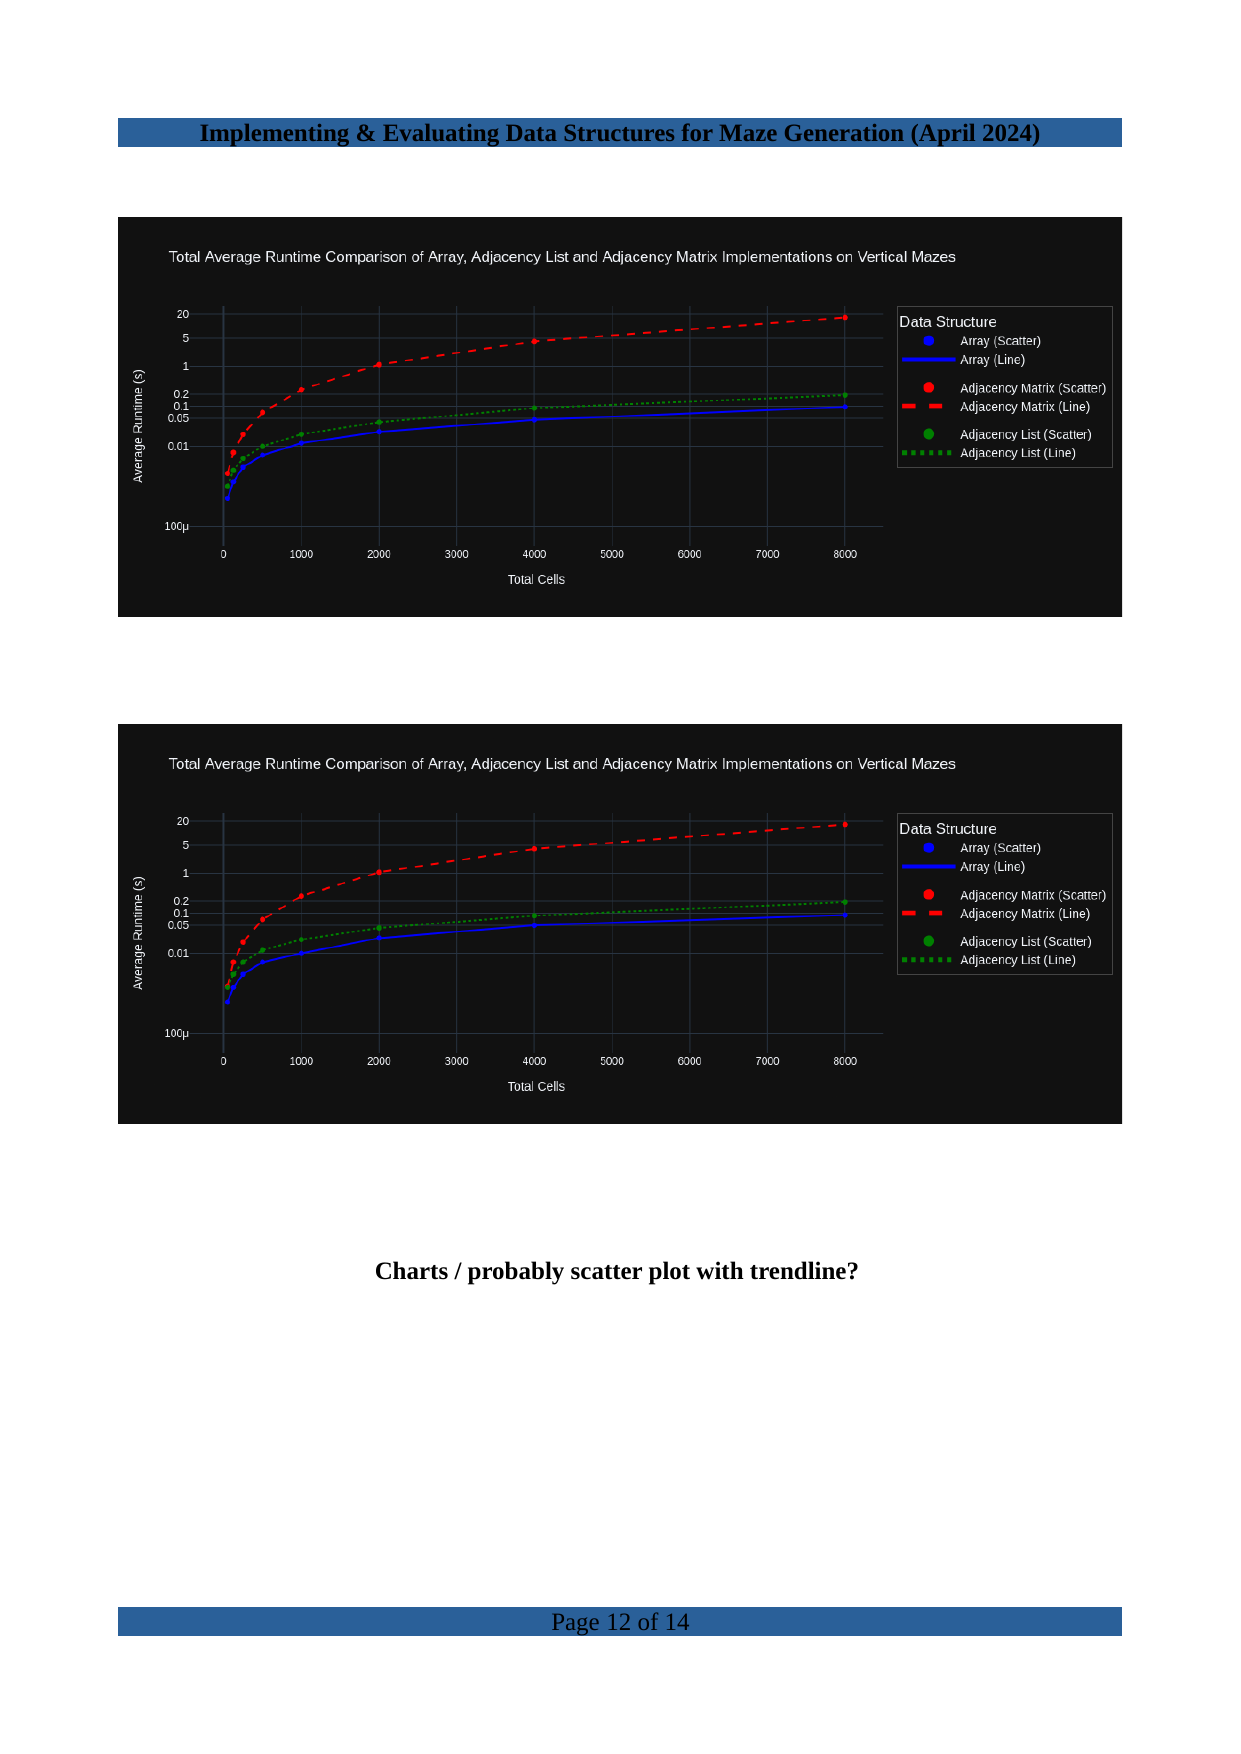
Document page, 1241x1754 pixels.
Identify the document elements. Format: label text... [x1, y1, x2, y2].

picture [118, 217, 1123, 617]
subtitle Charts / probably scatter plot with trendline? [118, 1256, 1122, 1285]
picture [118, 724, 1123, 1124]
